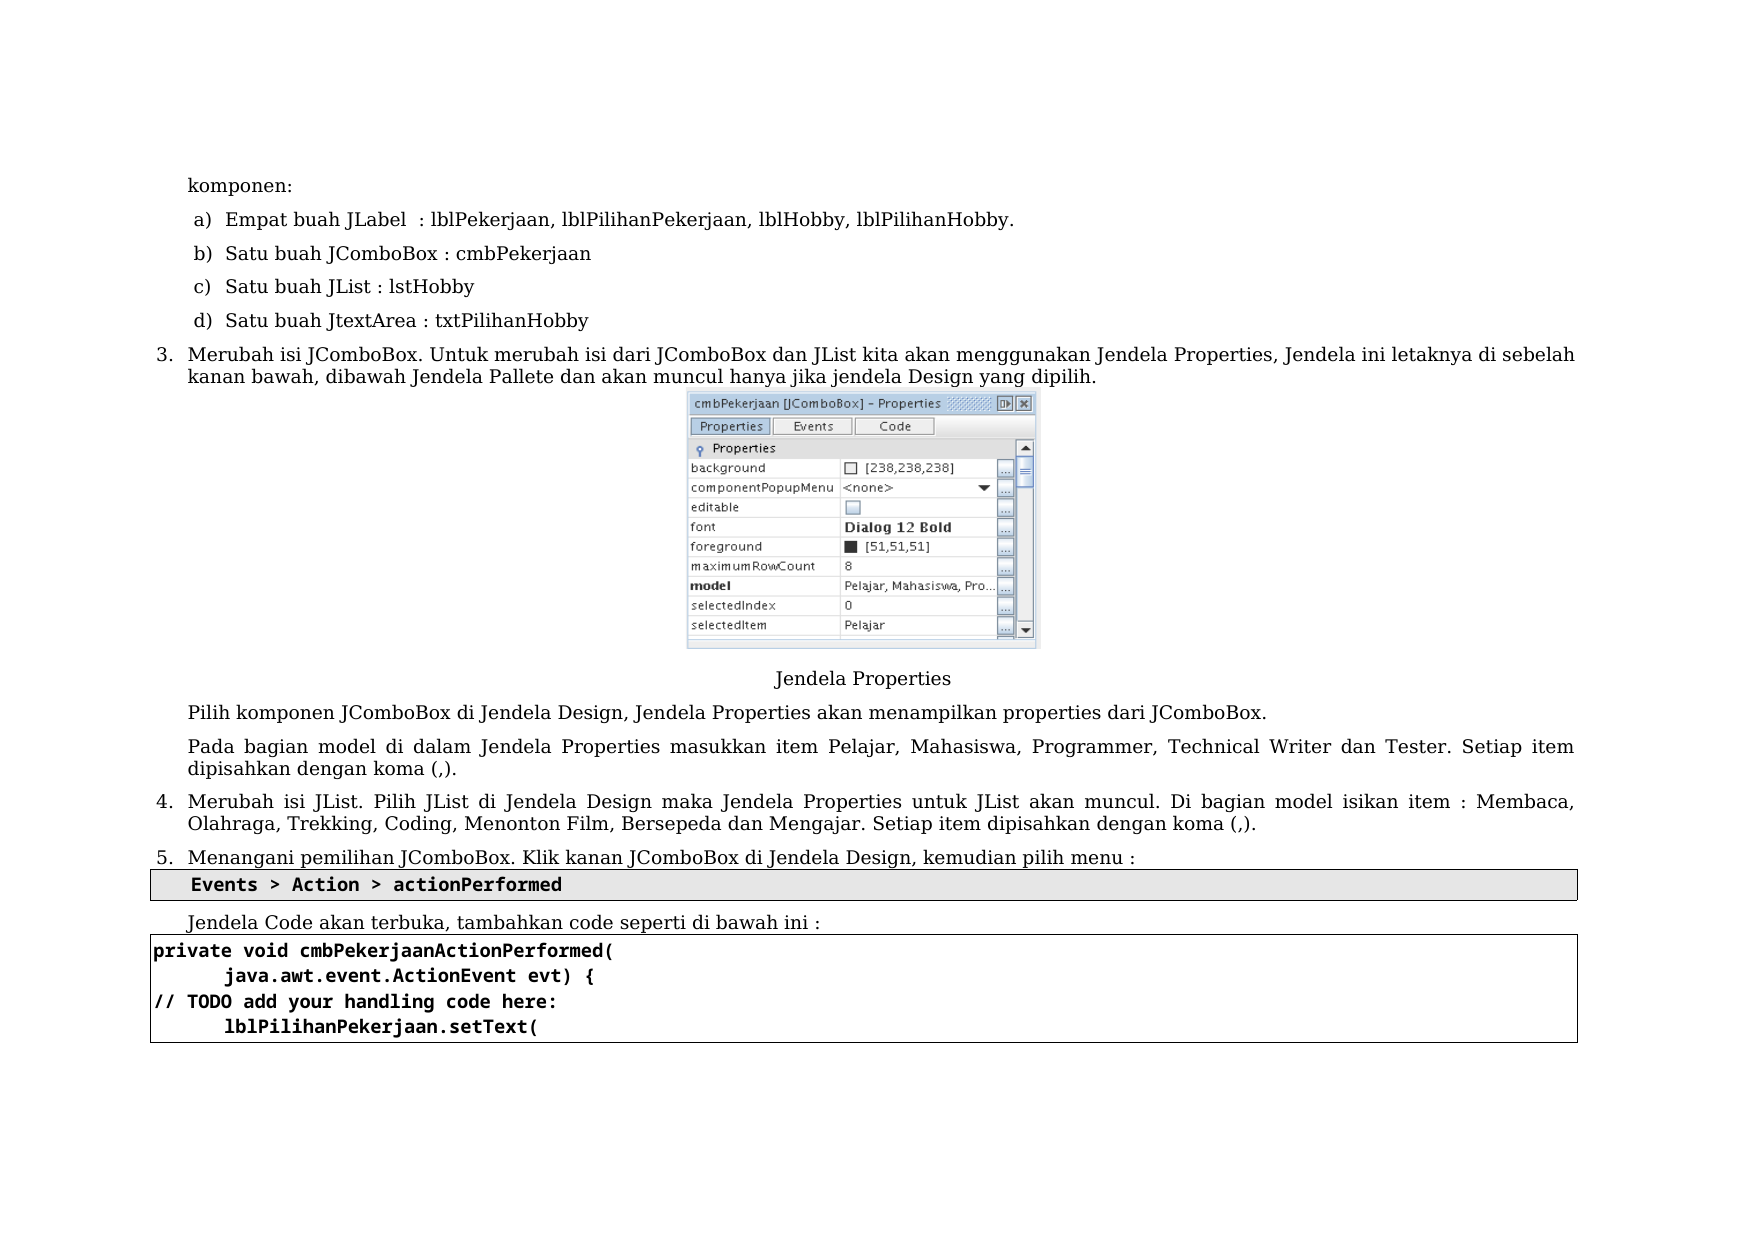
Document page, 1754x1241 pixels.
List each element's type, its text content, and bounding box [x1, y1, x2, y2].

text Jendela Properties [150, 668, 1577, 690]
text lblPilihanPekerjaan.setText( [151, 1011, 1577, 1042]
picture [685, 387, 1041, 649]
list Jendela Code akan terbuka, tambahkan code seperti di bawah ini : [150, 912, 1577, 934]
list Pada bagian model di dalam Jendela Properties masukkan item Pelajar, Mahasiswa, Programmer, Technical Writer dan Tester. Setiap item dipisahkan dengan koma (,). [150, 736, 1577, 779]
list Satu buah JComboBox : cmbPekerjaan [187, 243, 1577, 265]
list Events > Action > actionPerformed [151, 870, 1577, 900]
list Satu buah JList : lstHobby [187, 276, 1577, 298]
list Pilih komponen JComboBox di Jendela Design, Jendela Properties akan menampilkan properties dari JComboBox. [150, 702, 1577, 724]
list Satu buah JtextArea : txtPilihanHobby [187, 310, 1577, 332]
text // TODO add your handling code here: [151, 985, 1577, 1011]
list komponen: [150, 176, 1577, 197]
list Merubah isi JList. Pilih JList di Jendela Design maka Jendela Properties untuk JList akan muncul. Di bagian model isikan item : Membaca, Olahraga, Trekking, Coding, Menonton Film, Bersepeda dan Mengajar. Setiap item dipisahkan dengan koma (,). [150, 791, 1577, 835]
list Menangani pemilihan JComboBox. Klik kanan JComboBox di Jendela Design, kemudian pilih menu : [150, 847, 1577, 869]
list Empat buah JLabel : lblPekerjaan, lblPilihanPekerjaan, lblHobby, lblPilihanHobby. [187, 209, 1577, 231]
list Merubah isi JComboBox. Untuk merubah isi dari JComboBox dan JList kita akan menggunakan Jendela Properties, Jendela ini letaknya di sebelah kanan bawah, dibawah Jendela Pallete dan akan muncul hanya jika jendela Design yang dipilih. [150, 344, 1577, 387]
text java.awt.event.ActionEvent evt) { [151, 959, 1577, 985]
text private void cmbPekerjaanActionPerformed( [151, 935, 1577, 959]
